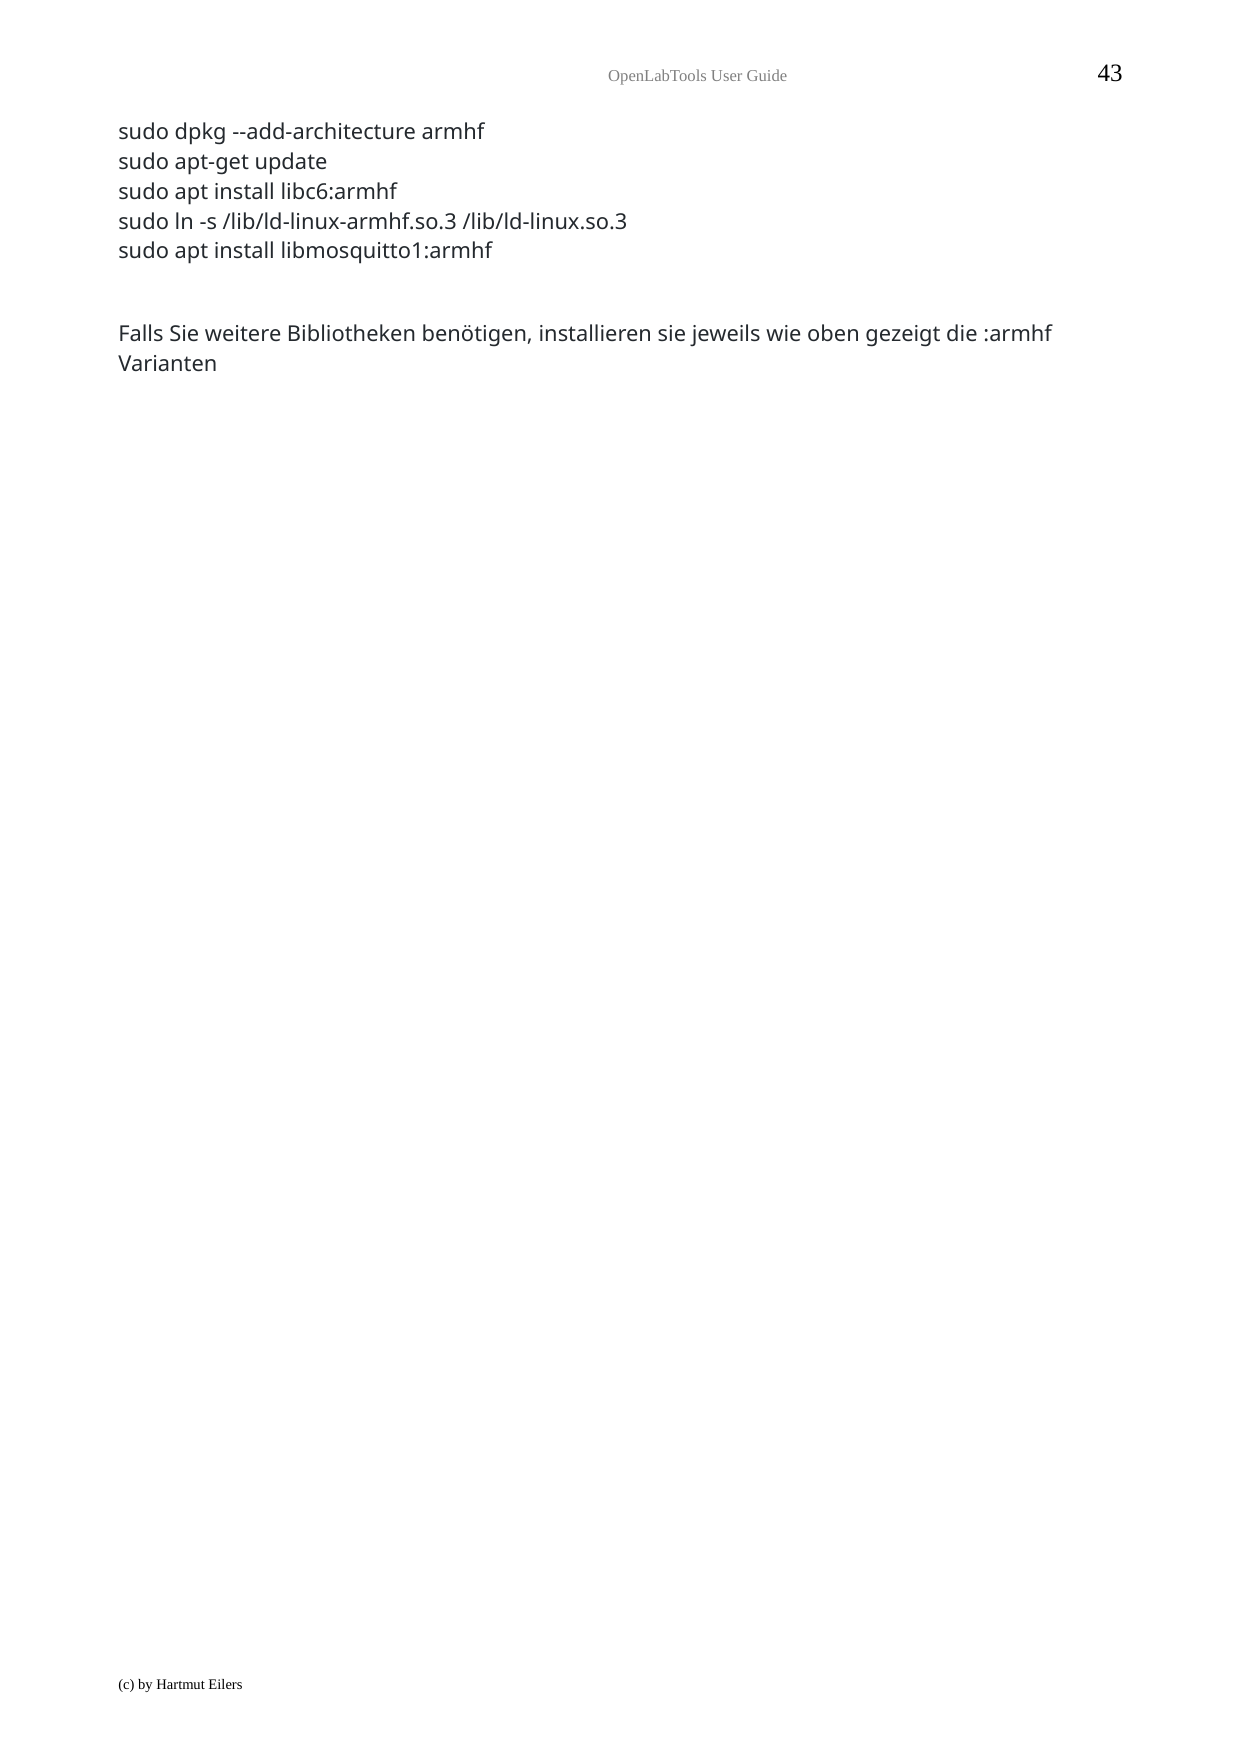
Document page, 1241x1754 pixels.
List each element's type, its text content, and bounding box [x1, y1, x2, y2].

text sudo dpkg --add-architecture armhf sudo apt-get update sudo apt install libc6:armhf sudo ln -s /lib/ld-linux-armhf.so.3 /lib/ld-linux.so.3 sudo apt install libmosquitto1:armhf [118, 116, 1122, 265]
text Falls Sie weitere Bibliotheken benötigen, installieren sie jeweils wie oben gezeigt die :armhf Varianten [118, 318, 1122, 405]
